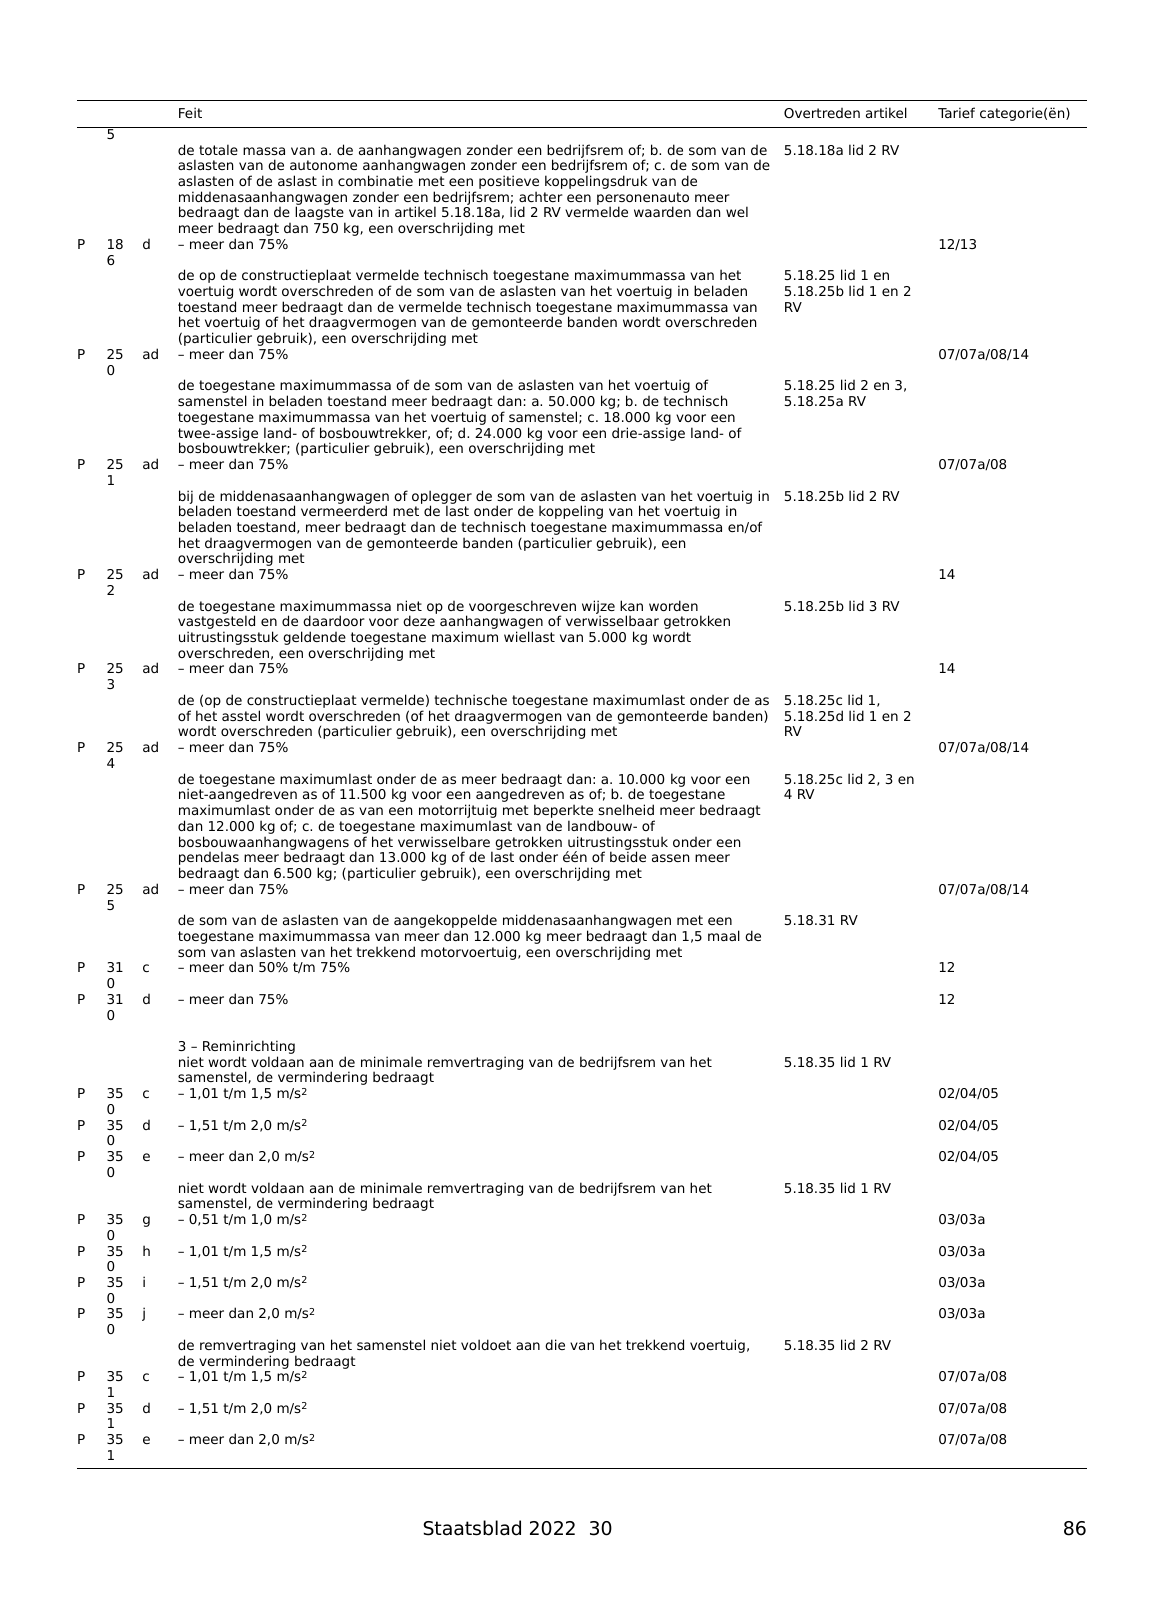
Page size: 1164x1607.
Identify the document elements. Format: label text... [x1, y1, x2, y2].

table_header [101, 101, 136, 127]
table_cell 350 [101, 1275, 136, 1306]
table_cell 12/13 [932, 237, 1087, 268]
table_cell [77, 771, 101, 882]
table_cell [77, 142, 101, 237]
table_cell 310 [101, 960, 136, 992]
table_cell [77, 1023, 101, 1039]
table_cell 02/04/05 [932, 1118, 1087, 1149]
table_cell 03/03a [932, 1306, 1087, 1338]
table_cell 3 – Reminrichting [172, 1039, 778, 1054]
table_cell [136, 913, 172, 960]
table_cell ad [136, 882, 172, 913]
table_cell P [77, 960, 101, 992]
table_cell 03/03a [932, 1243, 1087, 1275]
table_cell [932, 1039, 1087, 1054]
table_cell 351 [101, 1401, 136, 1432]
table_cell P [77, 1086, 101, 1117]
table_cell [778, 1369, 932, 1401]
table_cell – meer dan 75% [172, 992, 778, 1023]
table_cell [136, 771, 172, 882]
table_cell c [136, 960, 172, 992]
table_cell 350 [101, 1118, 136, 1149]
table_cell [778, 1306, 932, 1338]
table_cell [932, 693, 1087, 740]
table_cell – meer dan 75% [172, 661, 778, 693]
table_cell i [136, 1275, 172, 1306]
table_cell [778, 237, 932, 268]
table_cell 07/07a/08/14 [932, 882, 1087, 913]
table_cell [101, 488, 136, 567]
table_cell 350 [101, 1306, 136, 1338]
table_cell P [77, 1149, 101, 1180]
table_cell e [136, 1149, 172, 1180]
table_cell 07/07a/08 [932, 1369, 1087, 1401]
table_cell [101, 142, 136, 237]
table_cell [77, 1180, 101, 1212]
table_cell – meer dan 50% t/m 75% [172, 960, 778, 992]
table_cell ad [136, 347, 172, 378]
table_cell 5.18.35 lid 2 RV [778, 1338, 932, 1369]
table_cell 5.18.25 lid 2 en 3, 5.18.25a RV [778, 378, 932, 457]
table_cell – meer dan 2,0 m/s2 [172, 1149, 778, 1180]
table_cell [932, 1055, 1087, 1086]
table_cell de toegestane maximumlast onder de as meer bedraagt dan: a. 10.000 kg voor een niet-aangedreven as of 11.500 kg voor een aangedreven as of; b. de toegestane maximumlast onder de as van een motorrijtuig met beperkte snelheid meer bedraagt dan 12.000 kg of; c. de toegestane maximumlast van de landbouw- of bosbouwaanhangwagens of het verwisselbare getrokken uitrustingsstuk onder een pendelas meer bedraagt dan 13.000 kg of de last onder één of beide assen meer bedraagt dan 6.500 kg; (particulier gebruik), een overschrijding met [172, 771, 778, 882]
table_cell [778, 882, 932, 913]
table_cell [77, 1338, 101, 1369]
table_cell [136, 268, 172, 347]
table_cell 14 [932, 661, 1087, 693]
table_cell 07/07a/08/14 [932, 347, 1087, 378]
table_cell 255 [101, 882, 136, 913]
table_cell [778, 1023, 932, 1039]
table_cell j [136, 1306, 172, 1338]
table_cell 350 [101, 1086, 136, 1117]
table_cell [136, 1055, 172, 1086]
table_cell P [77, 1243, 101, 1275]
table_cell [136, 142, 172, 237]
table_cell – meer dan 2,0 m/s2 [172, 1306, 778, 1338]
table_cell [778, 1149, 932, 1180]
table_header Tarief categorie(ën) [932, 101, 1087, 127]
table_cell [932, 1338, 1087, 1369]
table_cell – meer dan 2,0 m/s2 [172, 1432, 778, 1468]
table_cell [932, 1180, 1087, 1212]
table_cell – 1,01 t/m 1,5 m/s2 [172, 1369, 778, 1401]
table_cell [778, 1432, 932, 1468]
table_cell 5.18.18a lid 2 RV [778, 142, 932, 237]
table_cell [77, 378, 101, 457]
table_cell – 1,01 t/m 1,5 m/s2 [172, 1086, 778, 1117]
table_cell 253 [101, 661, 136, 693]
table_cell 02/04/05 [932, 1086, 1087, 1117]
table_cell – 1,51 t/m 2,0 m/s2 [172, 1401, 778, 1432]
table_cell [77, 1055, 101, 1086]
table_cell P [77, 1306, 101, 1338]
table_cell P [77, 740, 101, 771]
table_cell [778, 960, 932, 992]
table_header [77, 101, 101, 127]
table_cell [778, 128, 932, 142]
table_cell [778, 661, 932, 693]
table_header [136, 101, 172, 127]
table_cell [101, 1023, 136, 1039]
table_cell 07/07a/08 [932, 1401, 1087, 1432]
table_cell – meer dan 75% [172, 567, 778, 598]
table_cell [101, 268, 136, 347]
table_cell 186 [101, 237, 136, 268]
table_cell [136, 693, 172, 740]
table_cell P [77, 237, 101, 268]
table_cell [932, 142, 1087, 237]
table_cell 07/07a/08 [932, 457, 1087, 488]
table_cell 5.18.35 lid 1 RV [778, 1180, 932, 1212]
table_cell 310 [101, 992, 136, 1023]
table_cell 5.18.25c lid 1, 5.18.25d lid 1 en 2 RV [778, 693, 932, 740]
table_cell ad [136, 567, 172, 598]
table_cell P [77, 1118, 101, 1149]
table_cell P [77, 882, 101, 913]
table_cell [101, 1180, 136, 1212]
table_cell de (op de constructieplaat vermelde) technische toegestane maximumlast onder de as of het asstel wordt overschreden (of het draagvermogen van de gemonteerde banden) wordt overschreden (particulier gebruik), een overschrijding met [172, 693, 778, 740]
table_cell – meer dan 75% [172, 237, 778, 268]
table_cell [778, 567, 932, 598]
table_cell [778, 992, 932, 1023]
table_cell c [136, 1086, 172, 1117]
table_cell P [77, 661, 101, 693]
table_cell [778, 1401, 932, 1432]
table_cell 351 [101, 1432, 136, 1468]
table_cell [101, 1039, 136, 1054]
table_cell [932, 488, 1087, 567]
table_cell – meer dan 75% [172, 347, 778, 378]
table_cell – 1,51 t/m 2,0 m/s2 [172, 1275, 778, 1306]
table_cell 5.18.31 RV [778, 913, 932, 960]
table_cell [778, 457, 932, 488]
table_cell 350 [101, 1212, 136, 1243]
table_cell – meer dan 75% [172, 882, 778, 913]
table_cell [101, 599, 136, 661]
table_cell 12 [932, 992, 1087, 1023]
table_cell de toegestane maximummassa niet op de voorgeschreven wijze kan worden vastgesteld en de daardoor voor deze aanhangwagen of verwisselbaar getrokken uitrustingsstuk geldende toegestane maximum wiellast van 5.000 kg wordt overschreden, een overschrijding met [172, 599, 778, 661]
table_cell d [136, 237, 172, 268]
table_cell – meer dan 75% [172, 740, 778, 771]
table_cell de toegestane maximummassa of de som van de aslasten van het voertuig of samenstel in beladen toestand meer bedraagt dan: a. 50.000 kg; b. de technisch toegestane maximummassa van het voertuig of samenstel; c. 18.000 kg voor een twee-assige land- of bosbouwtrekker, of; d. 24.000 kg voor een drie-assige land- of bosbouwtrekker; (particulier gebruik), een overschrijding met [172, 378, 778, 457]
table_cell 14 [932, 567, 1087, 598]
table_cell P [77, 1212, 101, 1243]
table_cell [932, 913, 1087, 960]
table_cell [172, 1023, 778, 1039]
table_cell [778, 740, 932, 771]
table_cell [932, 128, 1087, 142]
table_cell 250 [101, 347, 136, 378]
table_cell [77, 268, 101, 347]
table_cell – 1,01 t/m 1,5 m/s2 [172, 1243, 778, 1275]
table_cell [136, 1180, 172, 1212]
table_cell [77, 599, 101, 661]
table_cell 251 [101, 457, 136, 488]
table_cell [778, 1212, 932, 1243]
table_cell P [77, 1432, 101, 1468]
table_cell [136, 378, 172, 457]
table_cell ad [136, 457, 172, 488]
table_cell 12 [932, 960, 1087, 992]
table_cell bij de middenasaanhangwagen of oplegger de som van de aslasten van het voertuig in beladen toestand vermeerderd met de last onder de koppeling van het voertuig in beladen toestand, meer bedraagt dan de technisch toegestane maximummassa en/of het draagvermogen van de gemonteerde banden (particulier gebruik), een overschrijding met [172, 488, 778, 567]
table_cell e [136, 1432, 172, 1468]
table_cell 5.18.25 lid 1 en 5.18.25b lid 1 en 2 RV [778, 268, 932, 347]
table_cell [101, 1055, 136, 1086]
table_cell [172, 128, 778, 142]
table_cell 5.18.25b lid 3 RV [778, 599, 932, 661]
table_cell P [77, 567, 101, 598]
table_cell P [77, 1401, 101, 1432]
table_cell de remvertraging van het samenstel niet voldoet aan die van het trekkend voertuig, de vermindering bedraagt [172, 1338, 778, 1369]
table_cell [932, 268, 1087, 347]
table_cell [136, 1338, 172, 1369]
table_cell [77, 693, 101, 740]
table_cell [136, 599, 172, 661]
table_cell 254 [101, 740, 136, 771]
table_cell 5.18.35 lid 1 RV [778, 1055, 932, 1086]
table_cell 252 [101, 567, 136, 598]
table_header Feit [172, 101, 778, 127]
table_cell [778, 1086, 932, 1117]
table_cell – meer dan 75% [172, 457, 778, 488]
table_cell [932, 599, 1087, 661]
table_cell ad [136, 740, 172, 771]
table_cell d [136, 1401, 172, 1432]
table_cell [101, 771, 136, 882]
table_cell [778, 1275, 932, 1306]
table_cell 07/07a/08/14 [932, 740, 1087, 771]
table_cell 5.18.25c lid 2, 3 en 4 RV [778, 771, 932, 882]
table_cell [101, 1338, 136, 1369]
table_cell [77, 1039, 101, 1054]
table_cell [932, 771, 1087, 882]
table_cell – 1,51 t/m 2,0 m/s2 [172, 1118, 778, 1149]
table_cell 03/03a [932, 1275, 1087, 1306]
table_cell [101, 693, 136, 740]
table_cell [136, 1023, 172, 1039]
table_cell de totale massa van a. de aanhangwagen zonder een bedrijfsrem of; b. de som van de aslasten van de autonome aanhangwagen zonder een bedrijfsrem of; c. de som van de aslasten of de aslast in combinatie met een positieve koppelingsdruk van de middenasaanhangwagen zonder een bedrijfsrem; achter een personenauto meer bedraagt dan de laagste van in artikel 5.18.18a, lid 2 RV vermelde waarden dan wel meer bedraagt dan 750 kg, een overschrijding met [172, 142, 778, 237]
table_cell P [77, 1275, 101, 1306]
table_cell [778, 347, 932, 378]
table_cell [101, 378, 136, 457]
table_header Overtreden artikel [778, 101, 932, 127]
table_cell niet wordt voldaan aan de minimale remvertraging van de bedrijfsrem van het samenstel, de vermindering bedraagt [172, 1180, 778, 1212]
table_cell [932, 378, 1087, 457]
table_cell ad [136, 661, 172, 693]
table_cell c [136, 1369, 172, 1401]
table_cell de som van de aslasten van de aangekoppelde middenasaanhangwagen met een toegestane maximummassa van meer dan 12.000 kg meer bedraagt dan 1,5 maal de som van aslasten van het trekkend motorvoertuig, een overschrijding met [172, 913, 778, 960]
table_cell 07/07a/08 [932, 1432, 1087, 1468]
table_cell g [136, 1212, 172, 1243]
table_cell de op de constructieplaat vermelde technisch toegestane maximummassa van het voertuig wordt overschreden of de som van de aslasten van het voertuig in beladen toestand meer bedraagt dan de vermelde technisch toegestane maximummassa van het voertuig of het draagvermogen van de gemonteerde banden wordt overschreden (particulier gebruik), een overschrijding met [172, 268, 778, 347]
table_cell 5.18.25b lid 2 RV [778, 488, 932, 567]
table_cell [778, 1118, 932, 1149]
table_cell – 0,51 t/m 1,0 m/s2 [172, 1212, 778, 1243]
table_cell P [77, 1369, 101, 1401]
table_cell 5 [101, 128, 136, 142]
table_cell niet wordt voldaan aan de minimale remvertraging van de bedrijfsrem van het samenstel, de vermindering bedraagt [172, 1055, 778, 1086]
table_cell [136, 128, 172, 142]
table_cell [77, 128, 101, 142]
table_cell 351 [101, 1369, 136, 1401]
table_cell h [136, 1243, 172, 1275]
table_cell [778, 1243, 932, 1275]
table_cell P [77, 347, 101, 378]
table_cell P [77, 992, 101, 1023]
table_cell P [77, 457, 101, 488]
table_cell 350 [101, 1243, 136, 1275]
table_cell 350 [101, 1149, 136, 1180]
table_cell [77, 913, 101, 960]
table_cell [932, 1023, 1087, 1039]
table_cell 02/04/05 [932, 1149, 1087, 1180]
table_cell [77, 488, 101, 567]
table_cell [101, 913, 136, 960]
table_cell [136, 488, 172, 567]
table_cell 03/03a [932, 1212, 1087, 1243]
table_cell [136, 1039, 172, 1054]
table_cell d [136, 992, 172, 1023]
table_cell [778, 1039, 932, 1054]
table_cell d [136, 1118, 172, 1149]
